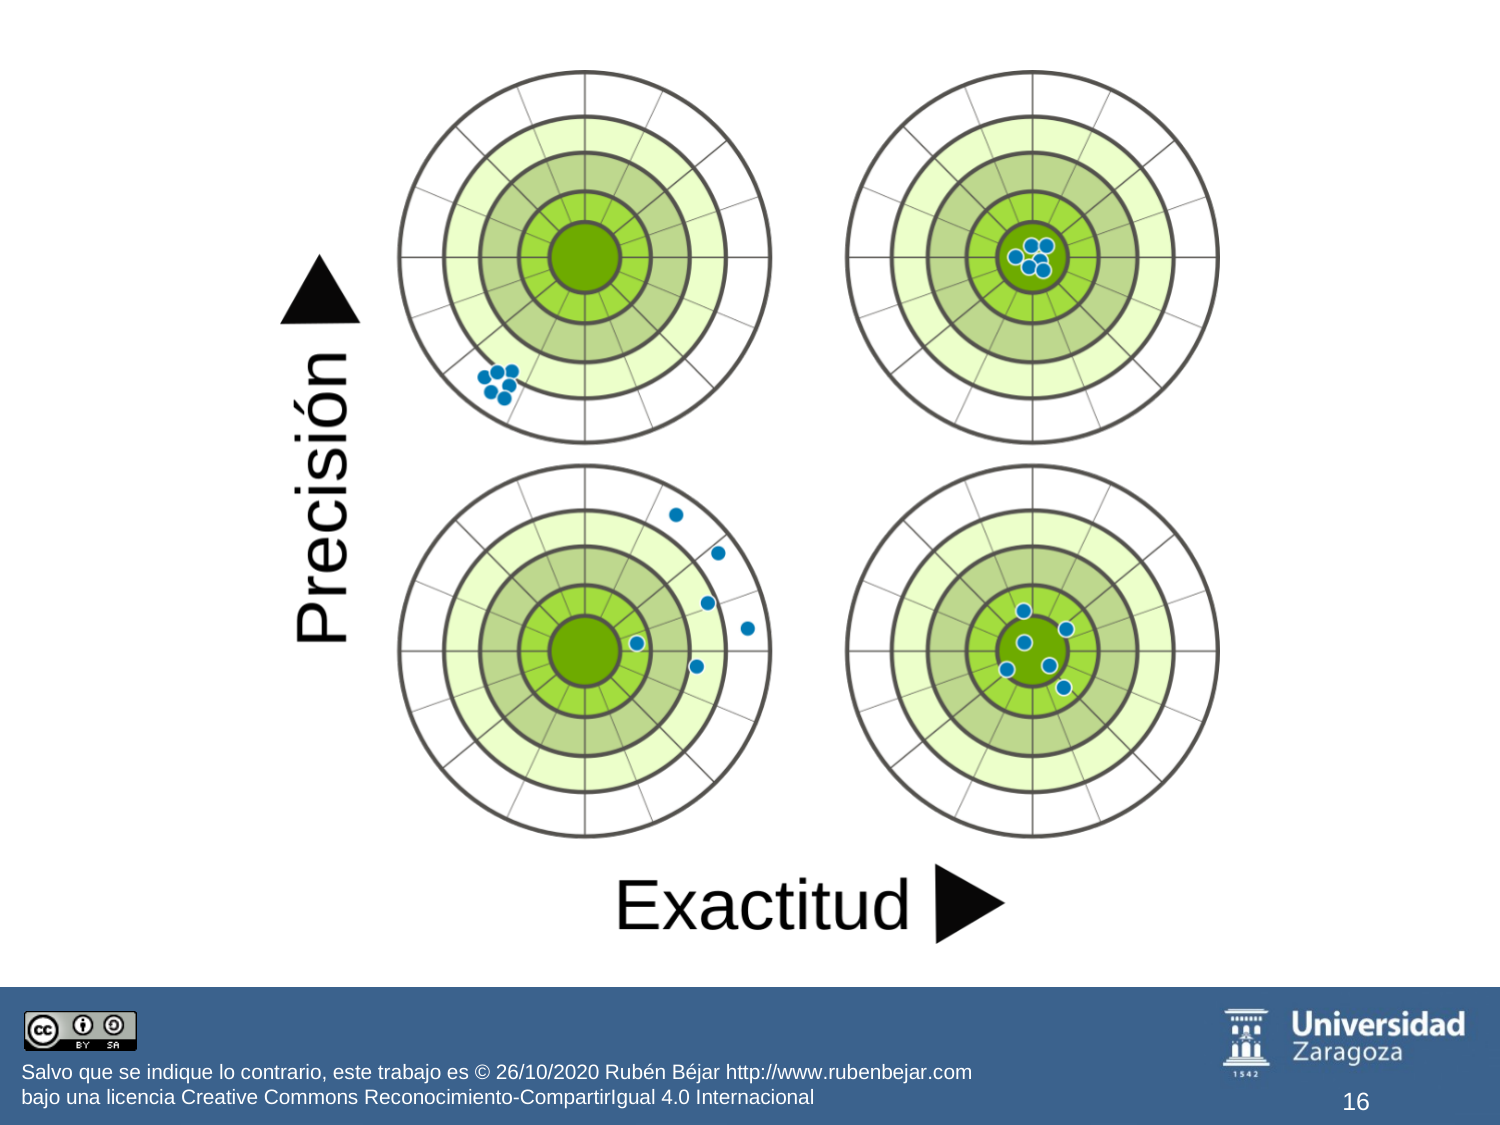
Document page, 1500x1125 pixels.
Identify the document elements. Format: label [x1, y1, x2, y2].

picture [0, 987, 1500, 1125]
picture [280, 70, 1220, 944]
